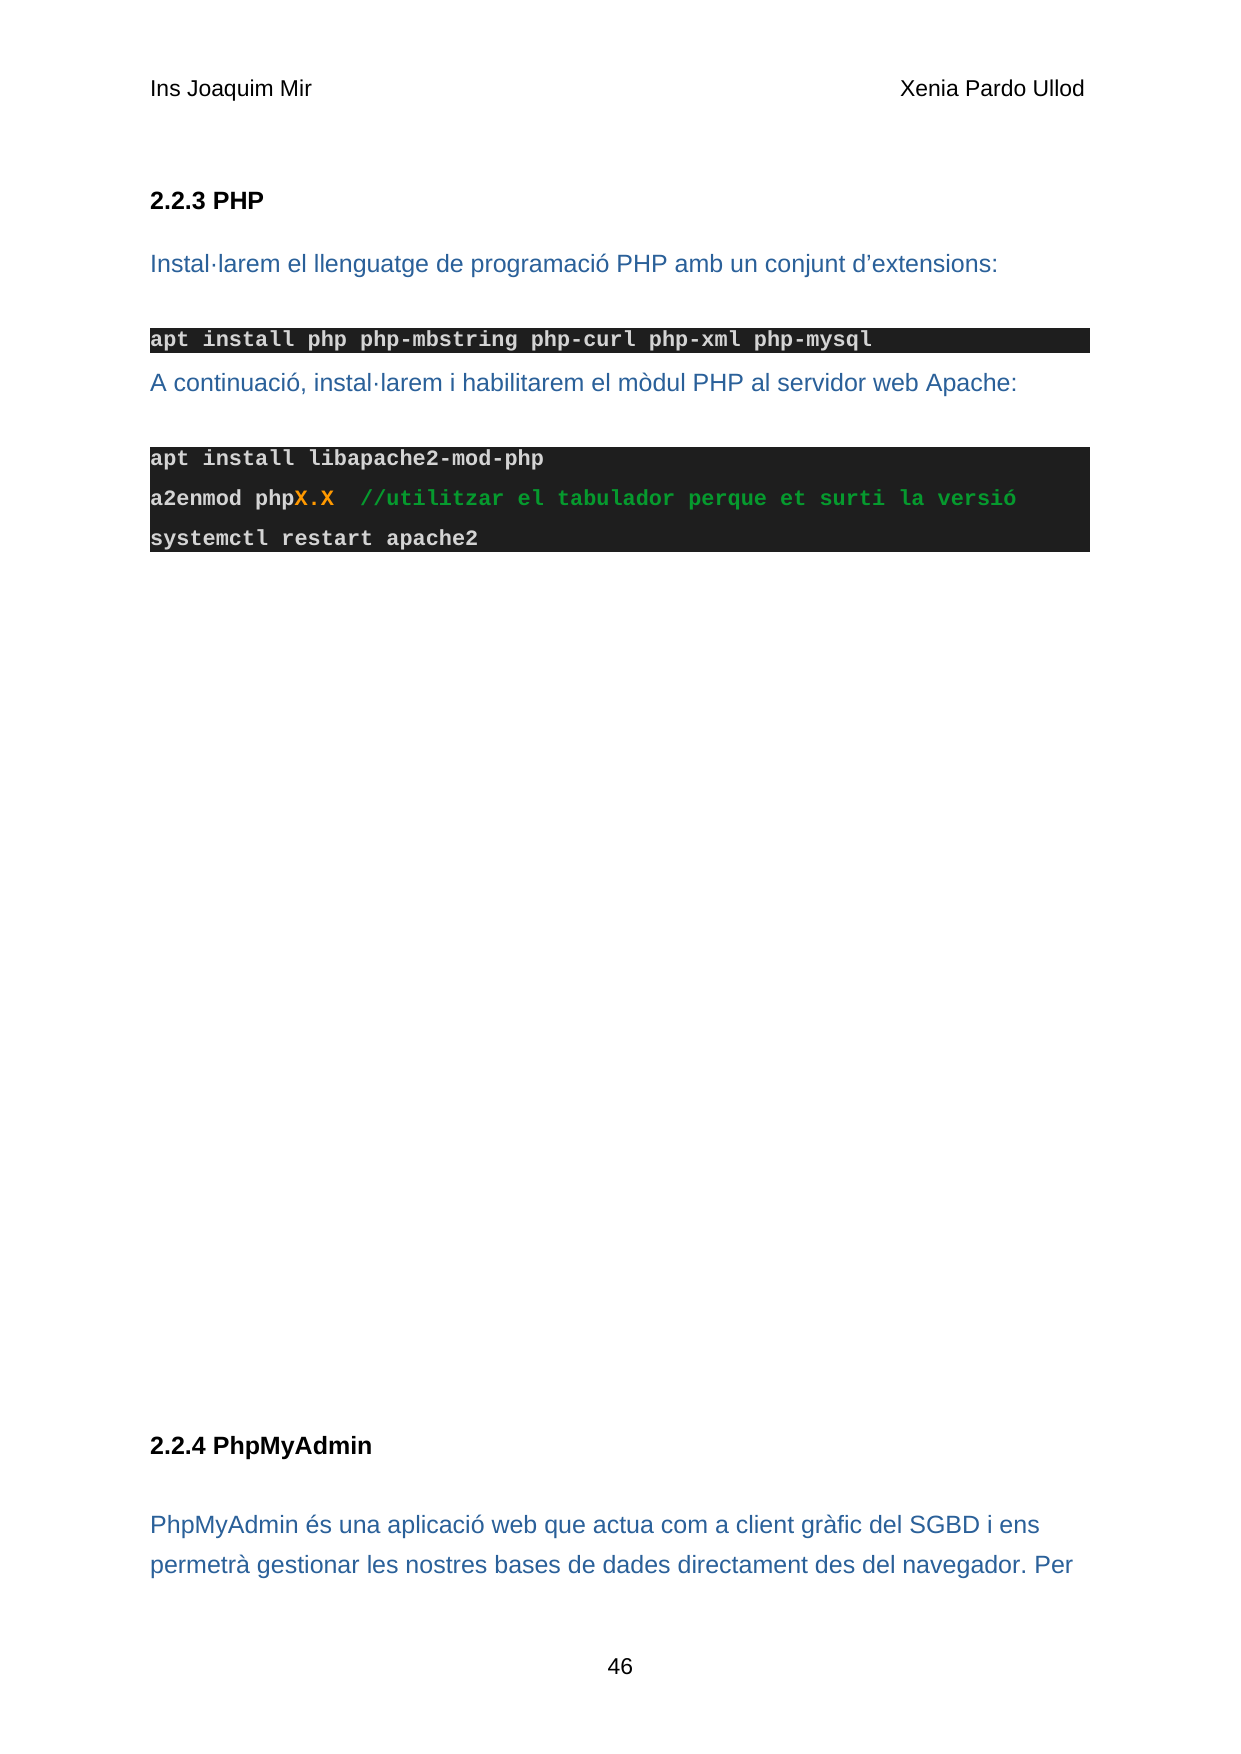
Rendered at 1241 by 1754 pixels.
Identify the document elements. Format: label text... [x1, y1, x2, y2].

text systemctl restart apache2 [150, 527, 1090, 552]
text apt install php php-mbstring php-curl php-xml php-mysql [150, 328, 1090, 353]
text apt install libapache2-mod-php [150, 447, 1090, 472]
subtitle 2.2.4 PhpMyAdmin [150, 1431, 1090, 1460]
text 2.2.3 PHP [150, 186, 1090, 215]
text Instal·larem el llenguatge de programació PHP amb un conjunt d’extensions: [150, 249, 1090, 278]
text A continuació, instal·larem i habilitarem el mòdul PHP al servidor web Apache: [150, 368, 1090, 397]
text PhpMyAdmin és una aplicació web que actua com a client gràfic del SGBD i ens permetrà gestionar les nostres bases de dades directament des del navegador. Per [150, 1510, 1090, 1578]
text a2enmod phpX.X //utilitzar el tabulador perque et surti la versió [150, 487, 1090, 512]
